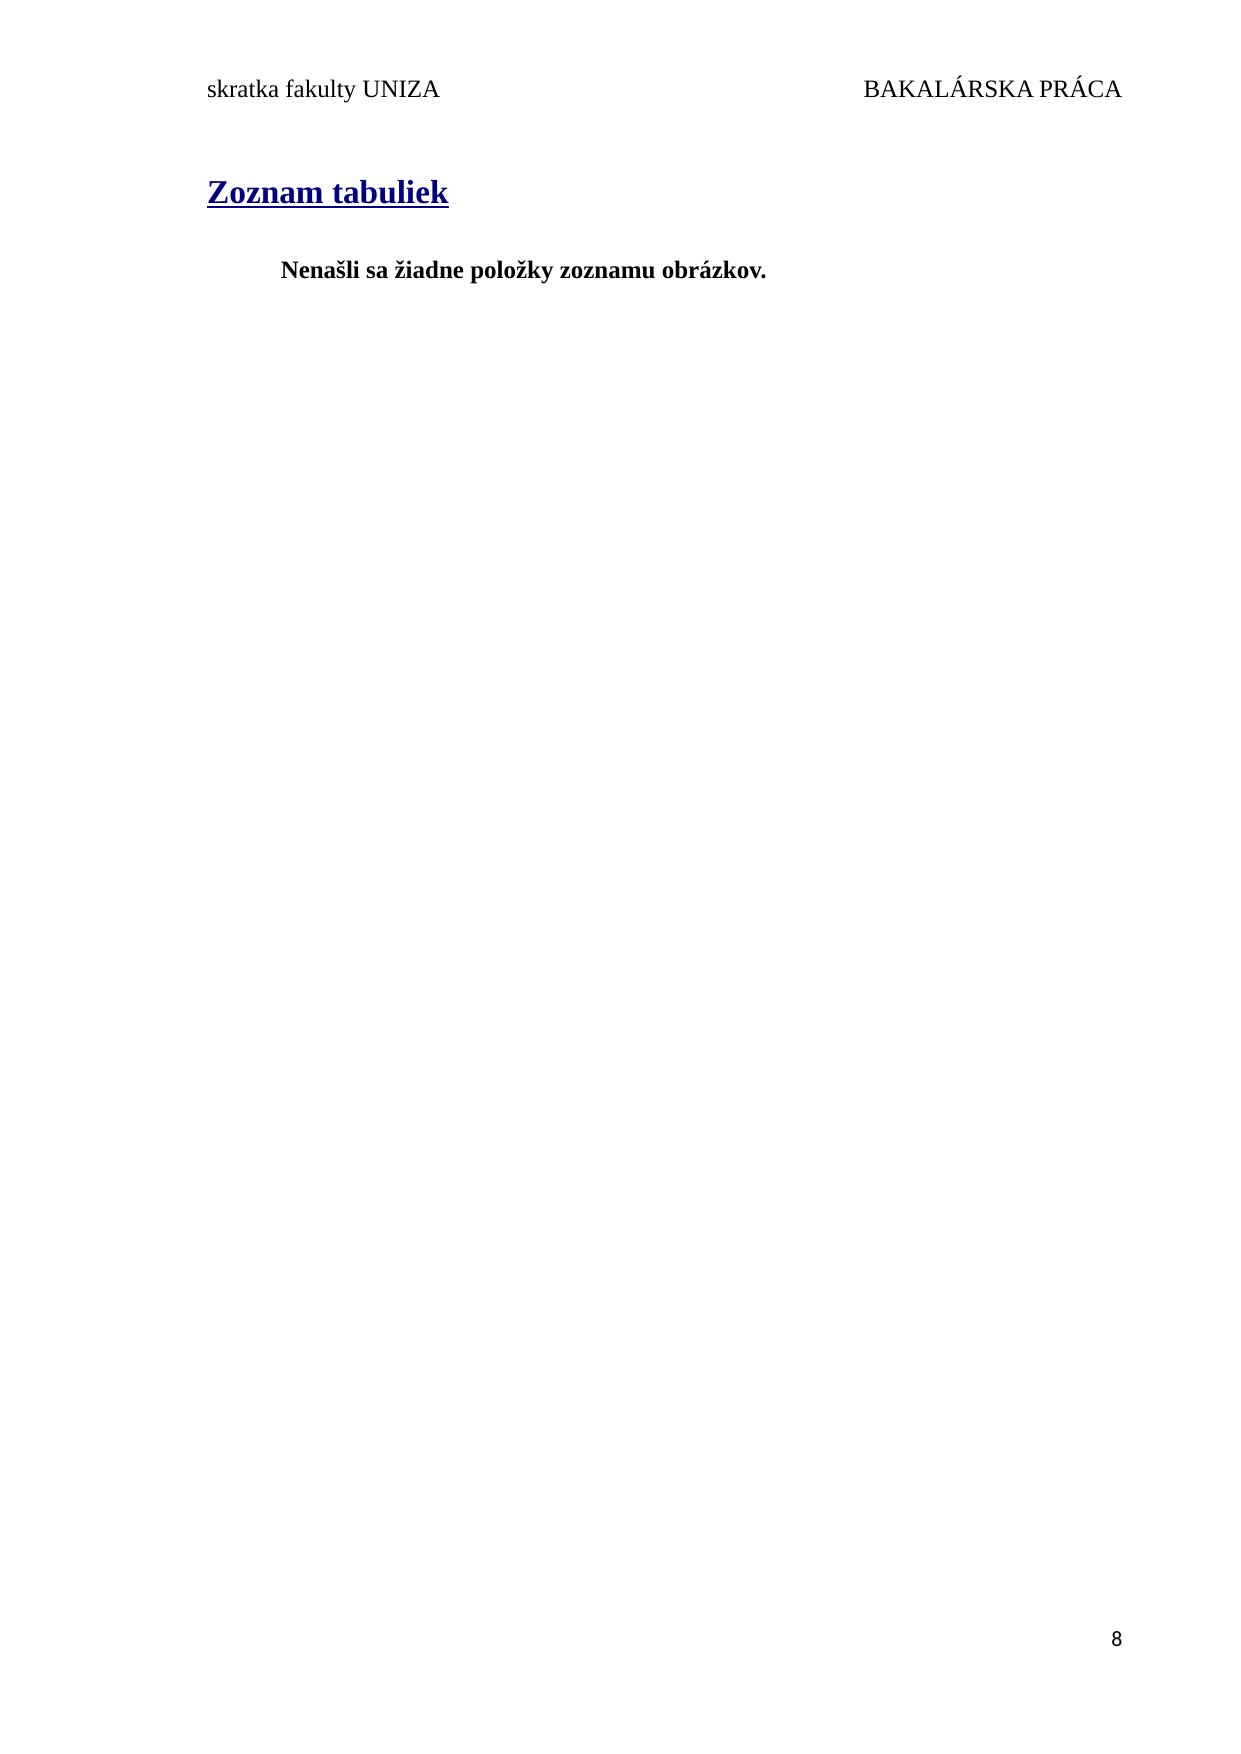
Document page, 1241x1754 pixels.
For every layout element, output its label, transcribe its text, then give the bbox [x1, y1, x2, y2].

text Nenašli sa žiadne položky zoznamu obrázkov. [207, 255, 1122, 284]
subtitle Zoznam tabuliek [207, 173, 1122, 211]
